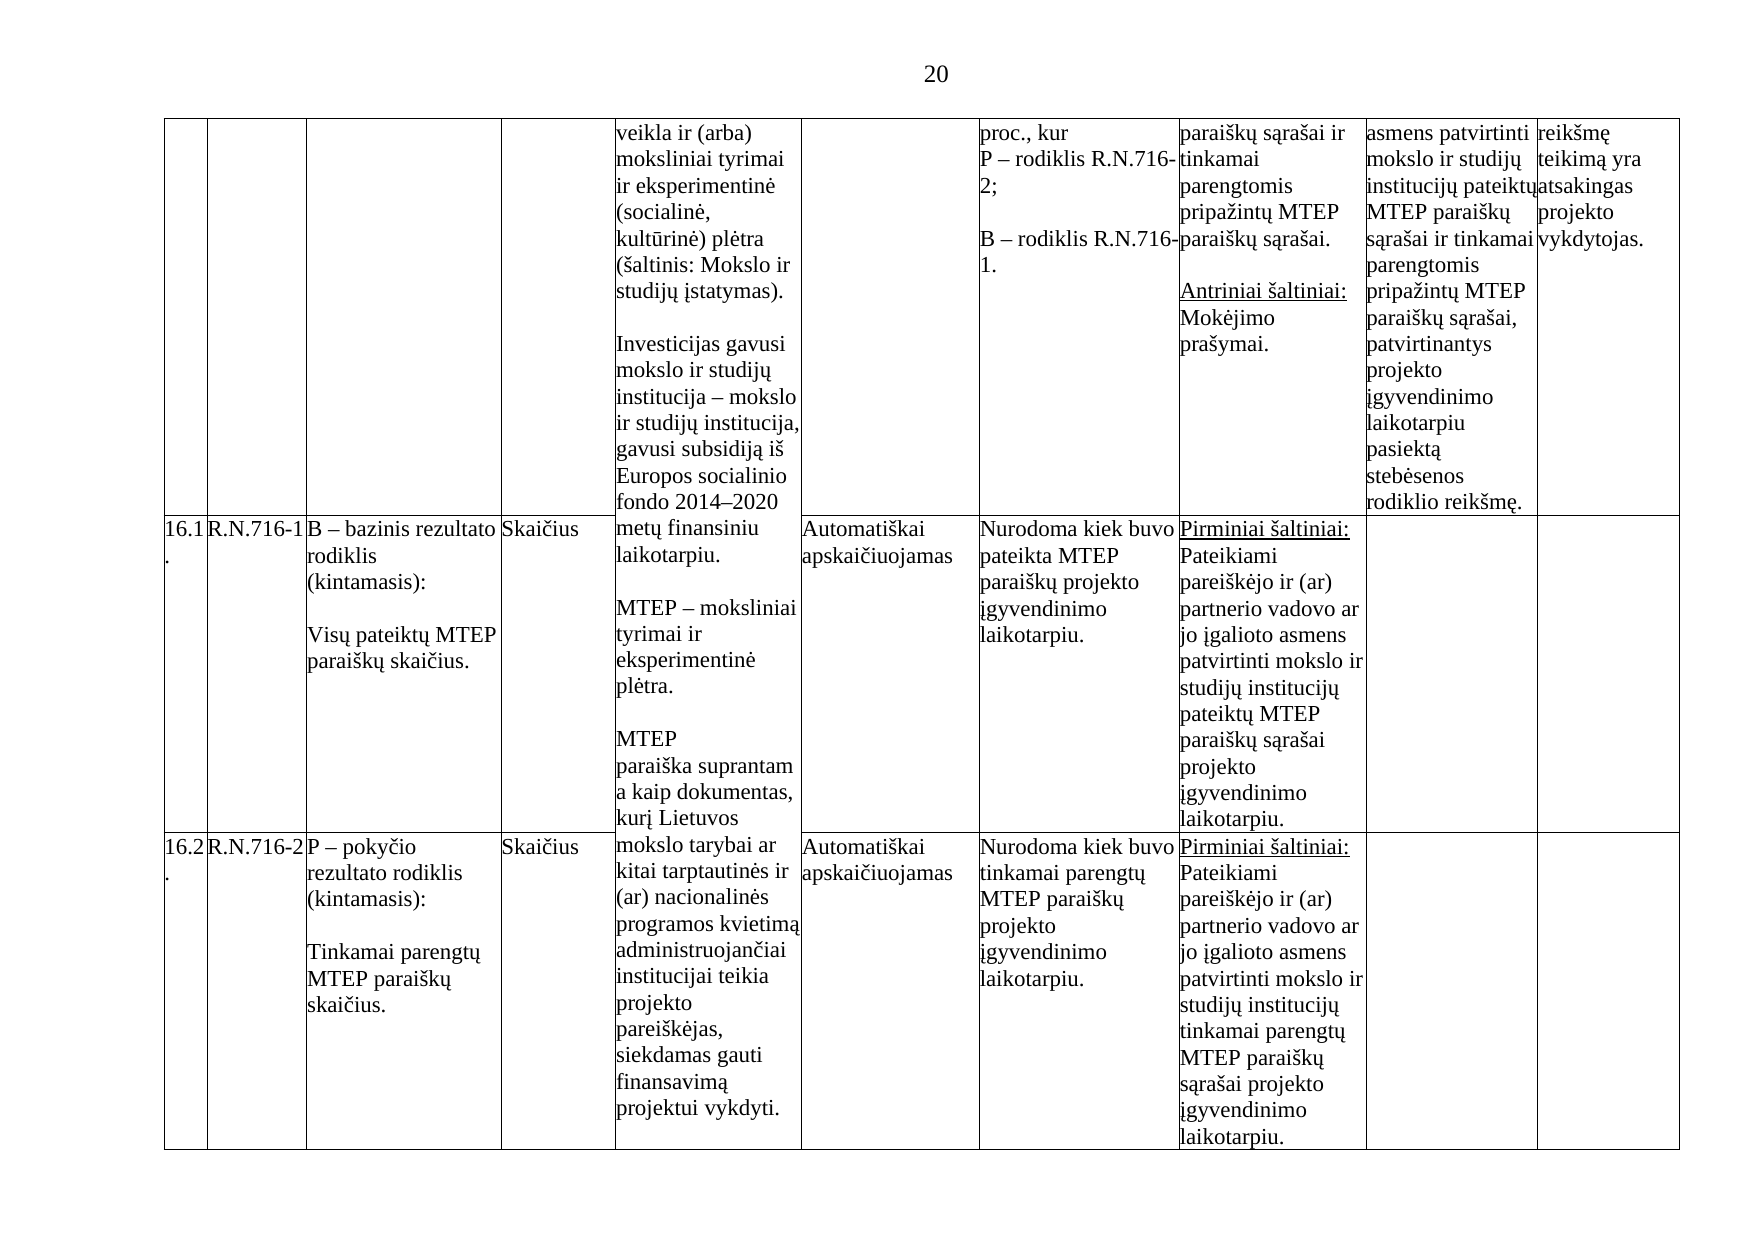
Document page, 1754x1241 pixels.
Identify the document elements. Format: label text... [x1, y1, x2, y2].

table_cell [1538, 516, 1679, 832]
table_cell proc., kur P – rodiklis R.N.716-2; B – rodiklis R.N.716-1. [980, 119, 1179, 514]
table_cell R.N.716-1 [208, 516, 306, 832]
table_cell Skaičius [502, 833, 615, 1149]
table_cell paraiškų sąrašai ir tinkamai parengtomis pripažintų MTEP paraiškų sąrašai. Antriniai šaltiniai: Mokėjimo prašymai. [1180, 119, 1366, 514]
table_cell [1538, 833, 1679, 1149]
table_cell Automatiškai apskaičiuojamas [802, 833, 979, 1149]
table_cell R.N.716-2 [208, 833, 306, 1149]
table_cell Pirminiai šaltiniai: Pateikiami pareiškėjo ir (ar) partnerio vadovo ar jo įgalioto asmens patvirtinti mokslo ir studijų institucijų pateiktų MTEP paraiškų sąrašai projekto įgyvendinimo laikotarpiu. [1180, 516, 1366, 832]
table_cell [802, 119, 979, 514]
table_cell Nurodoma kiek buvo pateikta MTEP paraiškų projekto įgyvendinimo laikotarpiu. [980, 516, 1179, 832]
table_cell [165, 119, 207, 514]
table_cell 16.1. [165, 516, 207, 832]
table_cell reikšmę teikimą yra atsakingas projekto vykdytojas. [1538, 119, 1679, 514]
table_cell veikla ir (arba) moksliniai tyrimai ir eksperimentinė (socialinė, kultūrinė) plėtra (šaltinis: Mokslo ir studijų įstatymas). Investicijas gavusi mokslo ir studijų institucija – mokslo ir studijų institucija, gavusi subsidiją iš Europos socialinio fondo 2014–2020 metų finansiniu laikotarpiu. MTEP – moksliniai tyrimai ir eksperimentinė plėtra. MTEP paraiška suprantama kaip dokumentas, kurį Lietuvos mokslo tarybai ar kitai tarptautinės ir (ar) nacionalinės programos kvietimą administruojančiai institucijai teikia projekto pareiškėjas, siekdamas gauti finansavimą projektui vykdyti. [616, 119, 801, 1149]
table_cell asmens patvirtinti mokslo ir studijų institucijų pateiktų MTEP paraiškų sąrašai ir tinkamai parengtomis pripažintų MTEP paraiškų sąrašai, patvirtinantys projekto įgyvendinimo laikotarpiu pasiektą stebėsenos rodiklio reikšmę. [1367, 119, 1537, 514]
table_cell Pirminiai šaltiniai: Pateikiami pareiškėjo ir (ar) partnerio vadovo ar jo įgalioto asmens patvirtinti mokslo ir studijų institucijų tinkamai parengtų MTEP paraiškų sąrašai projekto įgyvendinimo laikotarpiu. [1180, 833, 1366, 1149]
table_cell Nurodoma kiek buvo tinkamai parengtų MTEP paraiškų projekto įgyvendinimo laikotarpiu. [980, 833, 1179, 1149]
table_cell [208, 119, 306, 514]
table_cell 16.2. [165, 833, 207, 1149]
table_cell Automatiškai apskaičiuojamas [802, 516, 979, 832]
table_cell [502, 119, 615, 514]
table_cell Skaičius [502, 516, 615, 832]
table_cell [1367, 833, 1537, 1149]
table_cell [1367, 516, 1537, 832]
table_cell [307, 119, 501, 514]
table_cell P – pokyčio rezultato rodiklis (kintamasis): Tinkamai parengtų MTEP paraiškų skaičius. [307, 833, 501, 1149]
table_cell B – bazinis rezultato rodiklis (kintamasis): Visų pateiktų MTEP paraiškų skaičius. [307, 516, 501, 832]
